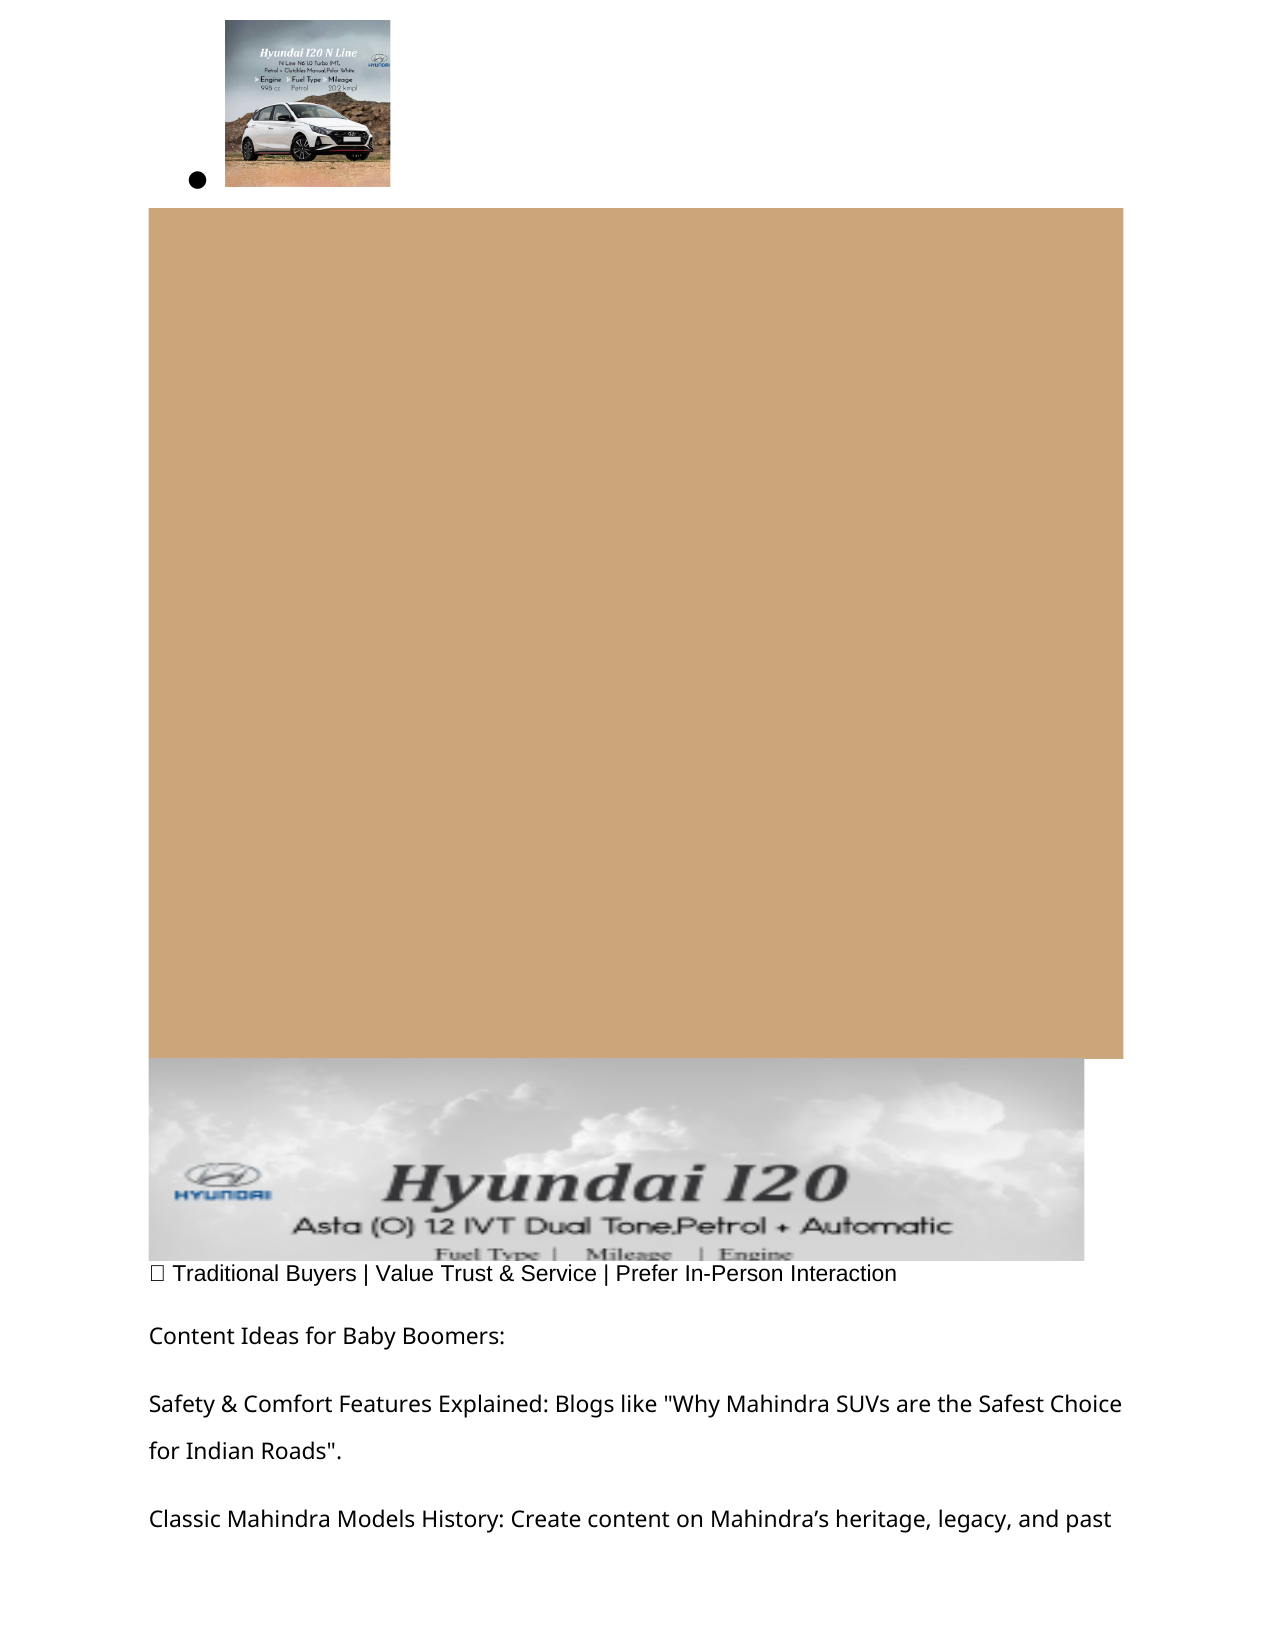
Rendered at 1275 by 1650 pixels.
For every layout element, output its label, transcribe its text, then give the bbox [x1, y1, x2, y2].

text ✅ Traditional Buyers | Value Trust & Service | Prefer In-Person Interaction [148, 1260, 1125, 1286]
text Safety & Comfort Features Explained: Blogs like "Why Mahindra SUVs are the Safest Choice for Indian Roads". [148, 1388, 1125, 1466]
picture [148, 208, 1124, 1261]
text Classic Mahindra Models History: Create content on Mahindra’s heritage, legacy, and past [148, 1503, 1125, 1534]
text Content Ideas for Baby Boomers: [148, 1320, 1125, 1352]
picture [225, 20, 391, 187]
